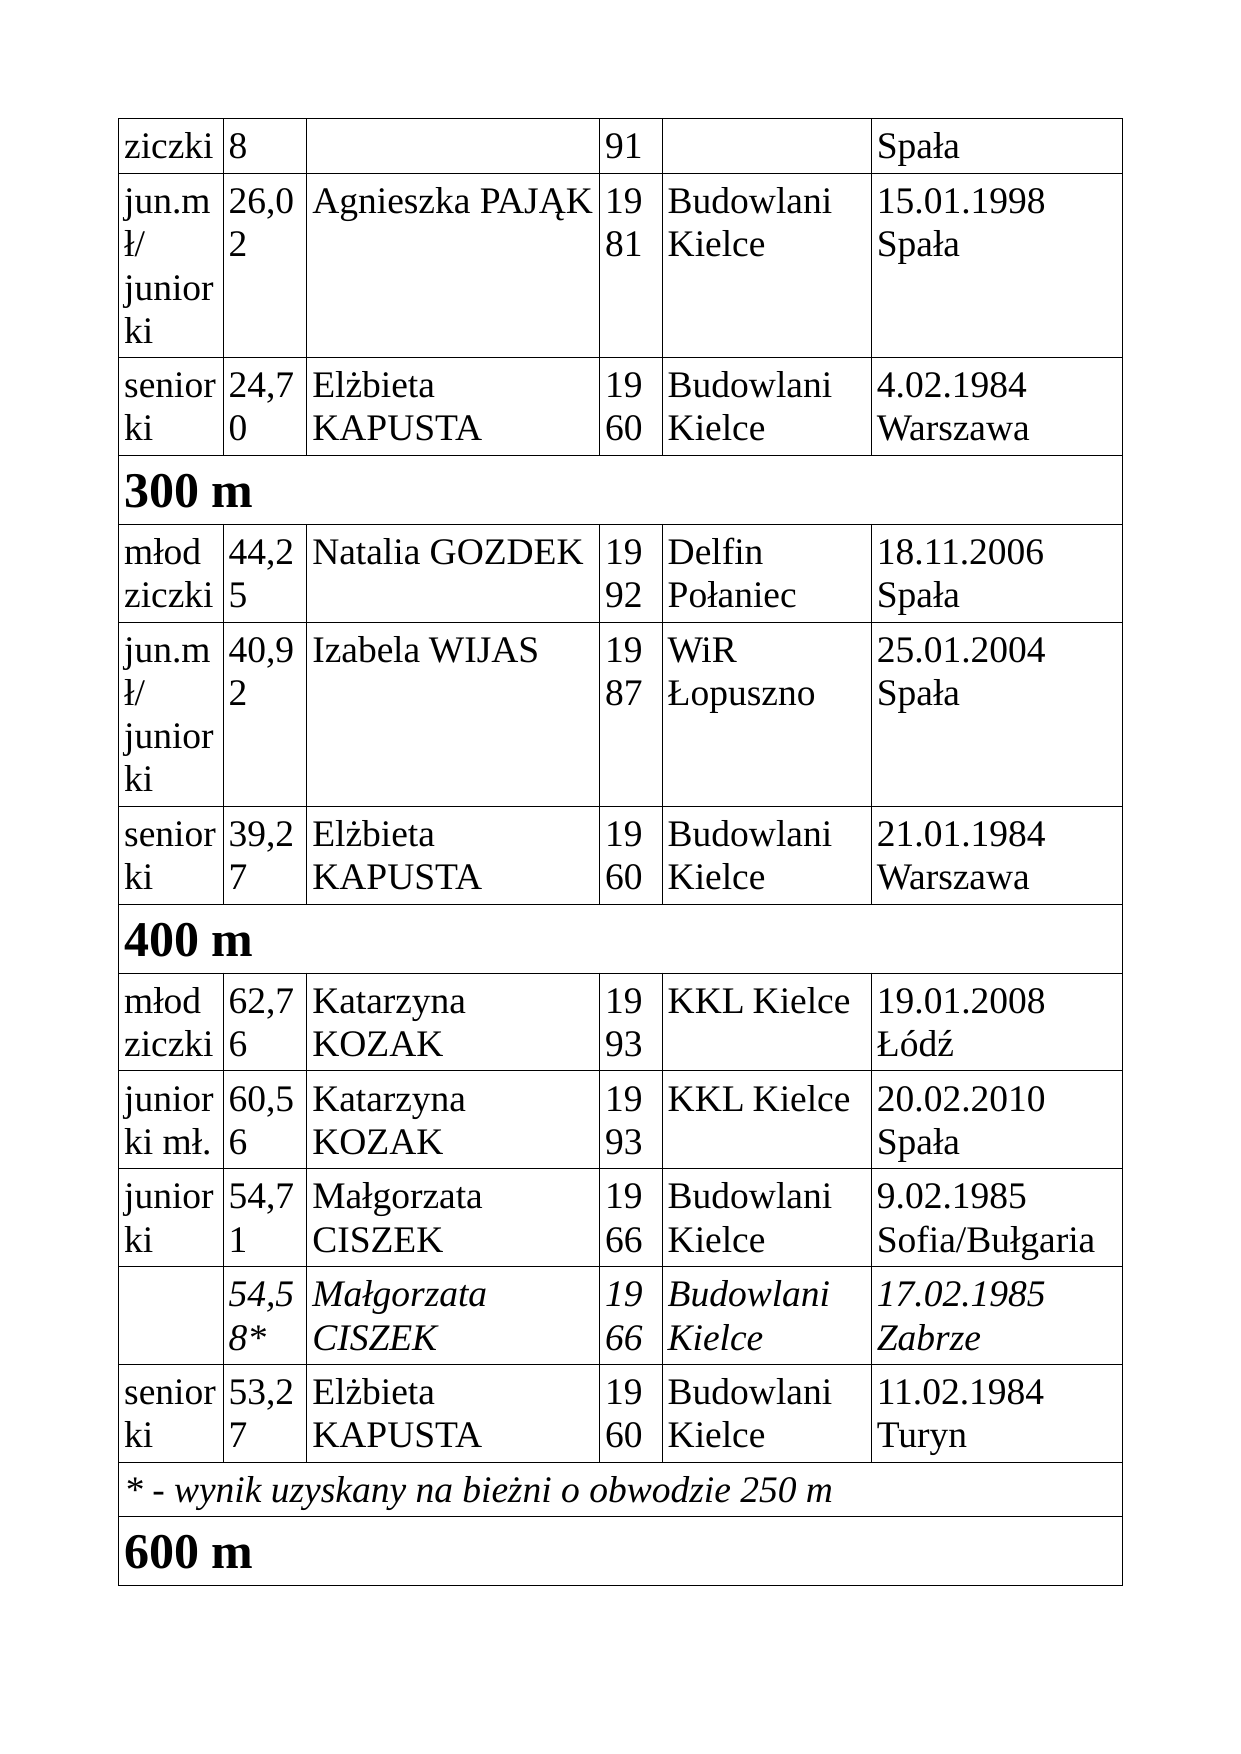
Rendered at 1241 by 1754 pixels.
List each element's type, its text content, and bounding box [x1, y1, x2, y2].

table_cell Budowlani Kielce [663, 1365, 871, 1462]
table_cell 40,92 [224, 623, 306, 806]
table_cell seniorki [119, 807, 223, 903]
table_cell 1966 [600, 1169, 662, 1266]
table_cell 21.01.1984 Warszawa [872, 807, 1122, 903]
table_cell Elżbieta KAPUSTA [307, 358, 599, 455]
table_cell 400 m [119, 905, 1122, 972]
table_cell juniorki mł. [119, 1071, 223, 1168]
table_cell Budowlani Kielce [663, 358, 871, 455]
table_cell młodziczki [119, 974, 223, 1070]
table_cell Katarzyna KOZAK [307, 974, 599, 1070]
table_cell 600 m [119, 1517, 1122, 1585]
table_cell 8 [224, 119, 306, 173]
table_cell [663, 119, 871, 173]
table_cell 1966 [600, 1267, 662, 1364]
table_cell 1987 [600, 623, 662, 806]
table_cell Katarzyna KOZAK [307, 1071, 599, 1168]
table_cell 1960 [600, 807, 662, 903]
table_cell Delfin Połaniec [663, 525, 871, 622]
table_cell Budowlani Kielce [663, 174, 871, 357]
table_cell 54,58* [224, 1267, 306, 1364]
table_cell Izabela WIJAS [307, 623, 599, 806]
table_cell jun.mł/juniorki [119, 174, 223, 357]
table_cell Budowlani Kielce [663, 1267, 871, 1364]
table_cell 91 [600, 119, 662, 173]
table_cell [307, 119, 599, 173]
table_cell 1960 [600, 358, 662, 455]
table_cell Elżbieta KAPUSTA [307, 807, 599, 903]
table_cell KKL Kielce [663, 1071, 871, 1168]
table_cell seniorki [119, 1365, 223, 1462]
table_cell Spała [872, 119, 1122, 173]
table_cell 39,27 [224, 807, 306, 903]
table_cell 15.01.1998 Spała [872, 174, 1122, 357]
table_cell 11.02.1984 Turyn [872, 1365, 1122, 1462]
table_cell 26,02 [224, 174, 306, 357]
table_cell 19.01.2008 Łódź [872, 974, 1122, 1070]
table_cell 9.02.1985 Sofia/Bułgaria [872, 1169, 1122, 1266]
table_cell 18.11.2006 Spała [872, 525, 1122, 622]
table_cell 24,70 [224, 358, 306, 455]
table_cell 1981 [600, 174, 662, 357]
table_cell Natalia GOZDEK [307, 525, 599, 622]
table_cell Elżbieta KAPUSTA [307, 1365, 599, 1462]
table_cell 60,56 [224, 1071, 306, 1168]
table_cell 62,76 [224, 974, 306, 1070]
table_cell 1993 [600, 1071, 662, 1168]
table_cell 1992 [600, 525, 662, 622]
table_cell 54,71 [224, 1169, 306, 1266]
table_cell 4.02.1984 Warszawa [872, 358, 1122, 455]
table_cell jun.mł/juniorki [119, 623, 223, 806]
table_cell 20.02.2010 Spała [872, 1071, 1122, 1168]
table_cell ziczki [119, 119, 223, 173]
table_cell Agnieszka PAJĄK [307, 174, 599, 357]
table_cell * - wynik uzyskany na bieżni o obwodzie 250 m [119, 1463, 1122, 1516]
table_cell juniorki [119, 1169, 223, 1266]
table_cell 53,27 [224, 1365, 306, 1462]
table_cell 17.02.1985 Zabrze [872, 1267, 1122, 1364]
table_cell Małgorzata CISZEK [307, 1169, 599, 1266]
table_cell seniorki [119, 358, 223, 455]
table_cell Małgorzata CISZEK [307, 1267, 599, 1364]
table_cell Budowlani Kielce [663, 1169, 871, 1266]
table_cell 1993 [600, 974, 662, 1070]
table_cell [119, 1267, 223, 1364]
table_cell młodziczki [119, 525, 223, 622]
table_cell 44,25 [224, 525, 306, 622]
table_cell 300 m [119, 456, 1122, 524]
table_cell 25.01.2004 Spała [872, 623, 1122, 806]
table_cell KKL Kielce [663, 974, 871, 1070]
table_cell Budowlani Kielce [663, 807, 871, 903]
table_cell 1960 [600, 1365, 662, 1462]
table_cell WiR Łopuszno [663, 623, 871, 806]
